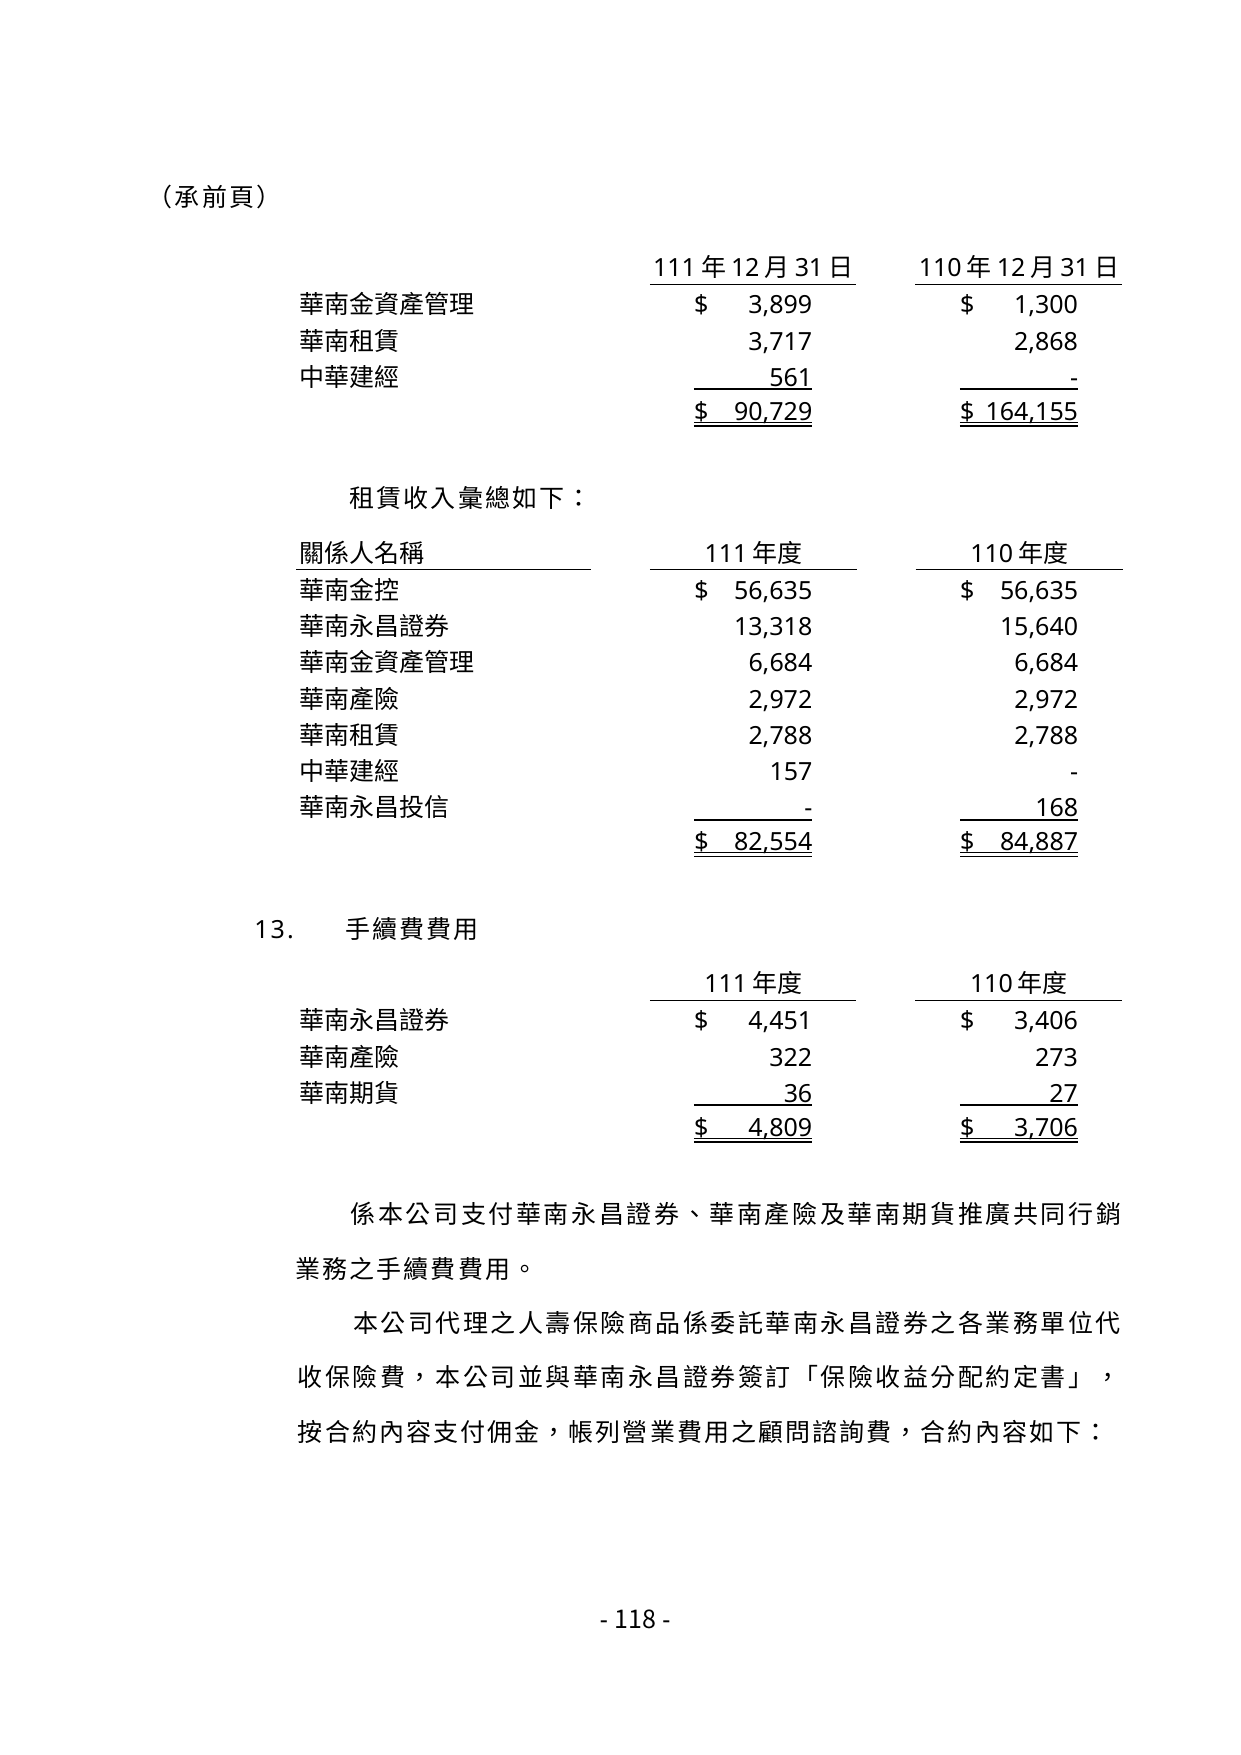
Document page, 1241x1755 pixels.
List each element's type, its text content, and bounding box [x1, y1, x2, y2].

table_cell [591, 607, 650, 643]
table_cell [591, 284, 650, 321]
table_cell 157 [650, 752, 857, 788]
table_cell [591, 357, 650, 393]
table_cell [296, 394, 591, 428]
table_header [296, 964, 591, 1000]
table_cell 華南金資產管理 [296, 643, 591, 679]
table_cell [296, 824, 591, 858]
table_cell 華南租賃 [296, 321, 591, 357]
table_cell [857, 752, 916, 788]
table_cell $ 4,451 [650, 1001, 856, 1037]
table_cell 華南產險 [296, 679, 591, 715]
table_cell 中華建經 [296, 357, 591, 393]
table_cell 168 [916, 788, 1122, 824]
table_cell 3,717 [650, 321, 856, 357]
table_cell 華南金資產管理 [296, 284, 591, 321]
text （承前頁） [148, 177, 1122, 213]
table_cell [856, 284, 915, 321]
table_cell 561 [650, 357, 856, 393]
table_cell [857, 824, 916, 858]
table_cell $ 56,635 [650, 570, 857, 607]
table_cell 13,318 [650, 607, 857, 643]
table_cell 中華建經 [296, 752, 591, 788]
table_cell 2,868 [915, 321, 1122, 357]
table_cell 15,640 [916, 607, 1122, 643]
table_cell 華南租賃 [296, 715, 591, 752]
table_cell [591, 643, 650, 679]
table_cell [857, 607, 916, 643]
table_cell 36 [650, 1073, 856, 1109]
table_cell [591, 321, 650, 357]
table_cell 華南永昌投信 [296, 788, 591, 824]
table_header 110年12月31日 [915, 248, 1122, 284]
table_cell $ 164,155 [915, 394, 1122, 428]
table_cell [857, 788, 916, 824]
table_cell 華南期貨 [296, 1073, 591, 1109]
table_cell 322 [650, 1037, 856, 1073]
table_cell [591, 679, 650, 715]
table_cell [857, 569, 916, 607]
table_cell [856, 357, 915, 393]
table_cell $ 4,809 [650, 1110, 856, 1144]
table_cell 華南永昌證券 [296, 1000, 591, 1037]
table_cell [591, 752, 650, 788]
text 13. 手續費費用 [254, 909, 1122, 945]
table_cell [591, 824, 650, 858]
table_cell 2,972 [916, 679, 1122, 715]
table_header [591, 533, 650, 569]
table_cell [296, 1110, 591, 1144]
table_cell $ 82,554 [650, 824, 857, 858]
table_header 111年度 [650, 964, 856, 1000]
table_cell [591, 1000, 650, 1037]
table_header [591, 964, 650, 1000]
table_cell $ 56,635 [916, 570, 1122, 607]
table_cell [591, 569, 650, 607]
table_header [856, 964, 915, 1000]
table_cell [591, 1110, 650, 1144]
table_cell [857, 643, 916, 679]
table_cell $ 3,706 [915, 1110, 1122, 1144]
table_header [856, 248, 915, 284]
table_cell [591, 1037, 650, 1073]
table_cell [857, 679, 916, 715]
text 租賃收入彙總如下： [295, 479, 1122, 515]
table_cell [591, 394, 650, 428]
table_cell [856, 1073, 915, 1109]
table_cell [591, 788, 650, 824]
text 本公司代理之人壽保險商品係委託華南永昌證券之各業務單位代收保險費，本公司並與華南永昌證券簽訂「保險收益分配約定書」，按合約內容支付佣金，帳列營業費用之顧問諮詢費，合約內容如下： [298, 1303, 1122, 1448]
table_header [857, 533, 916, 569]
table_cell $ 3,406 [915, 1001, 1122, 1037]
table_cell 華南金控 [296, 570, 591, 607]
table_cell $ 84,887 [916, 824, 1122, 858]
table_header [591, 248, 650, 284]
table_cell 2,972 [650, 679, 857, 715]
table_cell $ 90,729 [650, 394, 856, 428]
table_cell - [650, 788, 857, 824]
table_cell [857, 715, 916, 752]
table_cell - [915, 357, 1122, 393]
table_cell 華南產險 [296, 1037, 591, 1073]
table_cell [856, 1000, 915, 1037]
table_cell $ 3,899 [650, 285, 856, 321]
table_cell [591, 1073, 650, 1109]
table_cell [856, 394, 915, 428]
table_header 110年度 [916, 533, 1122, 569]
table_header 111年度 [650, 533, 857, 569]
table_cell 273 [915, 1037, 1122, 1073]
table_cell [856, 1037, 915, 1073]
table_cell [591, 715, 650, 752]
table_cell $ 1,300 [915, 285, 1122, 321]
table_header 111年12月31日 [650, 248, 856, 284]
table_cell - [916, 752, 1122, 788]
table_header 關係人名稱 [296, 533, 591, 569]
table_header [296, 248, 591, 284]
table_cell 27 [915, 1073, 1122, 1109]
text 係本公司支付華南永昌證券、華南產險及華南期貨推廣共同行銷業務之手續費費用。 [295, 1195, 1122, 1285]
table_cell 2,788 [916, 715, 1122, 752]
table_cell [856, 321, 915, 357]
table_cell [856, 1110, 915, 1144]
table_cell 2,788 [650, 715, 857, 752]
table_cell 6,684 [650, 643, 857, 679]
table_cell 華南永昌證券 [296, 607, 591, 643]
table_header 110年度 [915, 964, 1122, 1000]
table_cell 6,684 [916, 643, 1122, 679]
